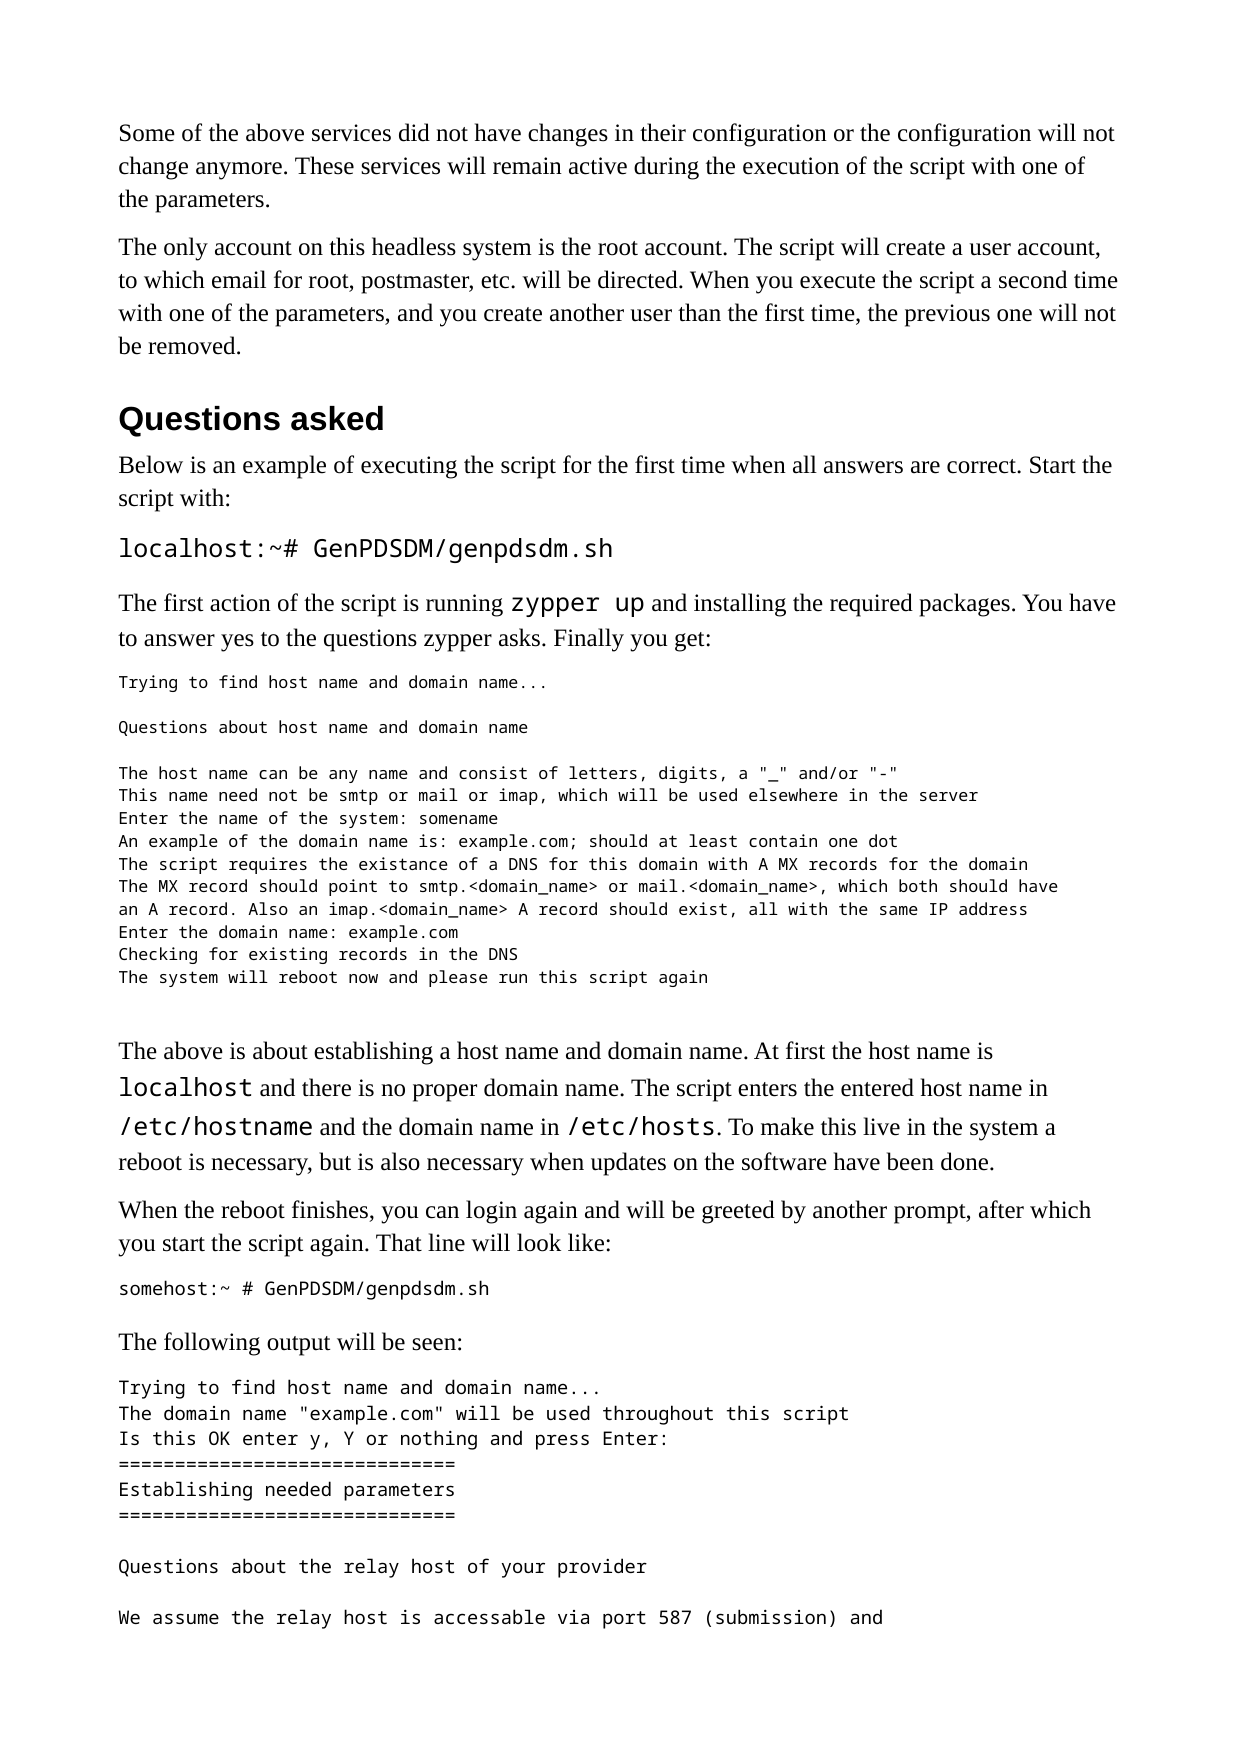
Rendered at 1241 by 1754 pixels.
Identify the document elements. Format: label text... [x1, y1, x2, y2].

text an A record. Also an imap.<domain_name> A record should exist, all with the same IP address [118, 898, 1122, 920]
text Questions about the relay host of your provider [118, 1553, 1122, 1578]
text Enter the name of the system: somename [118, 807, 1122, 829]
text ============================== [118, 1451, 1122, 1476]
text somehost:~ # GenPDSDM/genpdsdm.sh [118, 1276, 1122, 1301]
text localhost:~# GenPDSDM/genpdsdm.sh [118, 531, 1122, 565]
text When the reboot finishes, you can login again and will be greeted by another prompt, after which you start the script again. That line will look like: [118, 1195, 1122, 1257]
text The first action of the script is running zypper up and installing the required packages. You have to answer yes to the questions zypper asks. Finally you get: [118, 584, 1122, 652]
text Checking for existing records in the DNS [118, 943, 1122, 966]
text Enter the domain name: example.com [118, 920, 1122, 943]
subtitle Questions asked [118, 399, 1122, 438]
text Is this OK enter y, Y or nothing and press Enter: [118, 1425, 1122, 1451]
text This name need not be smtp or mail or imap, which will be used elsewhere in the server [118, 784, 1122, 807]
text Some of the above services did not have changes in their configuration or the configuration will not change anymore. These services will remain active during the execution of the script with one of the parameters. [118, 118, 1122, 213]
text Trying to find host name and domain name... [118, 1374, 1122, 1400]
text The MX record should point to smtp.<domain_name> or mail.<domain_name>, which both should have [118, 875, 1122, 898]
text ============================== [118, 1502, 1122, 1527]
text Trying to find host name and domain name... [118, 671, 1122, 693]
text Below is an example of executing the script for the first time when all answers are correct. Start the script with: [118, 450, 1122, 512]
text The above is about establishing a host name and domain name. At first the host name is localhost and there is no proper domain name. The script enters the entered host name in /etc/hostname and the domain name in /etc/hosts. To make this live in the system a reboot is necessary, but is also necessary when updates on the software have been done. [118, 1036, 1122, 1176]
text The domain name "example.com" will be used throughout this script [118, 1400, 1122, 1425]
text The host name can be any name and consist of letters, digits, a "_" and/or "-" [118, 761, 1122, 784]
text An example of the domain name is: example.com; should at least contain one dot [118, 829, 1122, 852]
text The system will reboot now and please run this script again [118, 966, 1122, 988]
text The only account on this headless system is the root account. The script will create a user account, to which email for root, postmaster, etc. will be directed. When you execute the script a second time with one of the parameters, and you create another user than the first time, the previous one will not be removed. [118, 232, 1122, 359]
text The following output will be seen: [118, 1327, 1122, 1355]
text Establishing needed parameters [118, 1476, 1122, 1502]
text Questions about host name and domain name [118, 716, 1122, 739]
text The script requires the existance of a DNS for this domain with A MX records for the domain [118, 852, 1122, 875]
text We assume the relay host is accessable via port 587 (submission) and [118, 1604, 1122, 1629]
